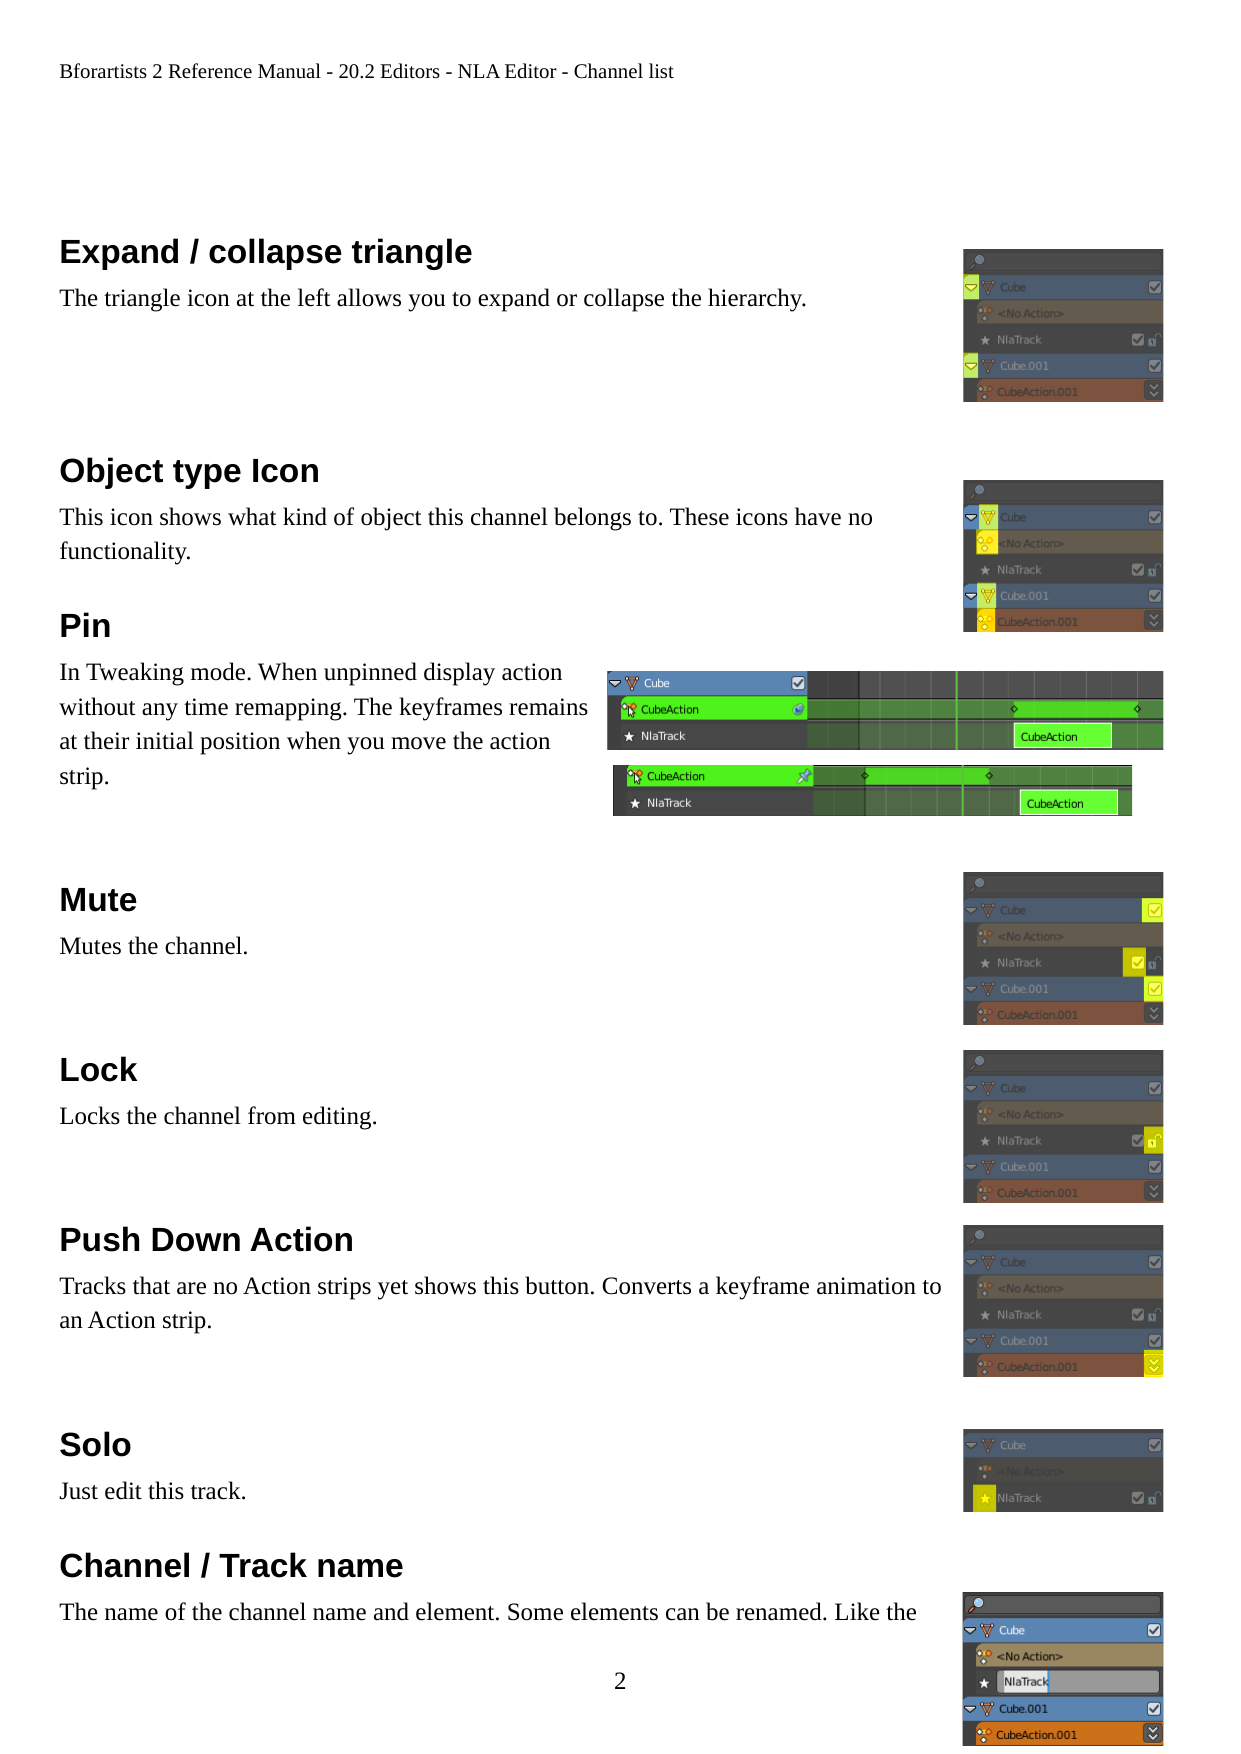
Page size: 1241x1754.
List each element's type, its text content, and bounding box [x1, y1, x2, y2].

text [1164, 931, 1181, 960]
subtitle Lock [59, 1050, 963, 1088]
picture [963, 480, 1164, 632]
subtitle Mute [59, 880, 963, 918]
text This icon shows what kind of object this channel belongs to. These icons have no functionality. [59, 502, 963, 565]
text Locks the channel from editing. [59, 1101, 963, 1130]
subtitle [1164, 880, 1181, 918]
text The triangle icon at the left allows you to expand or collapse the hierarchy. [59, 283, 963, 311]
text Tracks that are no Action strips yet shows this button. Converts a keyframe animation to an Action strip. [59, 1271, 963, 1334]
picture [613, 765, 1133, 816]
subtitle Push Down Action [59, 1220, 1181, 1259]
subtitle Object type Icon [59, 451, 1181, 489]
text Mutes the channel. [59, 931, 963, 960]
text The name of the channel name and element. Some elements can be renamed. Like the [59, 1597, 962, 1626]
text Just edit this track. [59, 1476, 963, 1504]
subtitle Expand / collapse triangle [59, 232, 1181, 270]
text [1164, 1476, 1181, 1504]
picture [962, 1592, 1164, 1746]
picture [963, 249, 1164, 402]
picture [963, 872, 1164, 1025]
picture [607, 671, 1164, 750]
picture [963, 1050, 1164, 1203]
subtitle Solo [59, 1424, 1181, 1463]
text In Tweaking mode. When unpinned display action without any time remapping. The keyframes remains at their initial position when you move the action strip. [59, 657, 1181, 789]
subtitle Channel / Track name [59, 1546, 1181, 1584]
subtitle [1164, 1050, 1181, 1088]
picture [963, 1429, 1164, 1512]
subtitle Pin [59, 606, 1181, 645]
picture [963, 1225, 1164, 1377]
